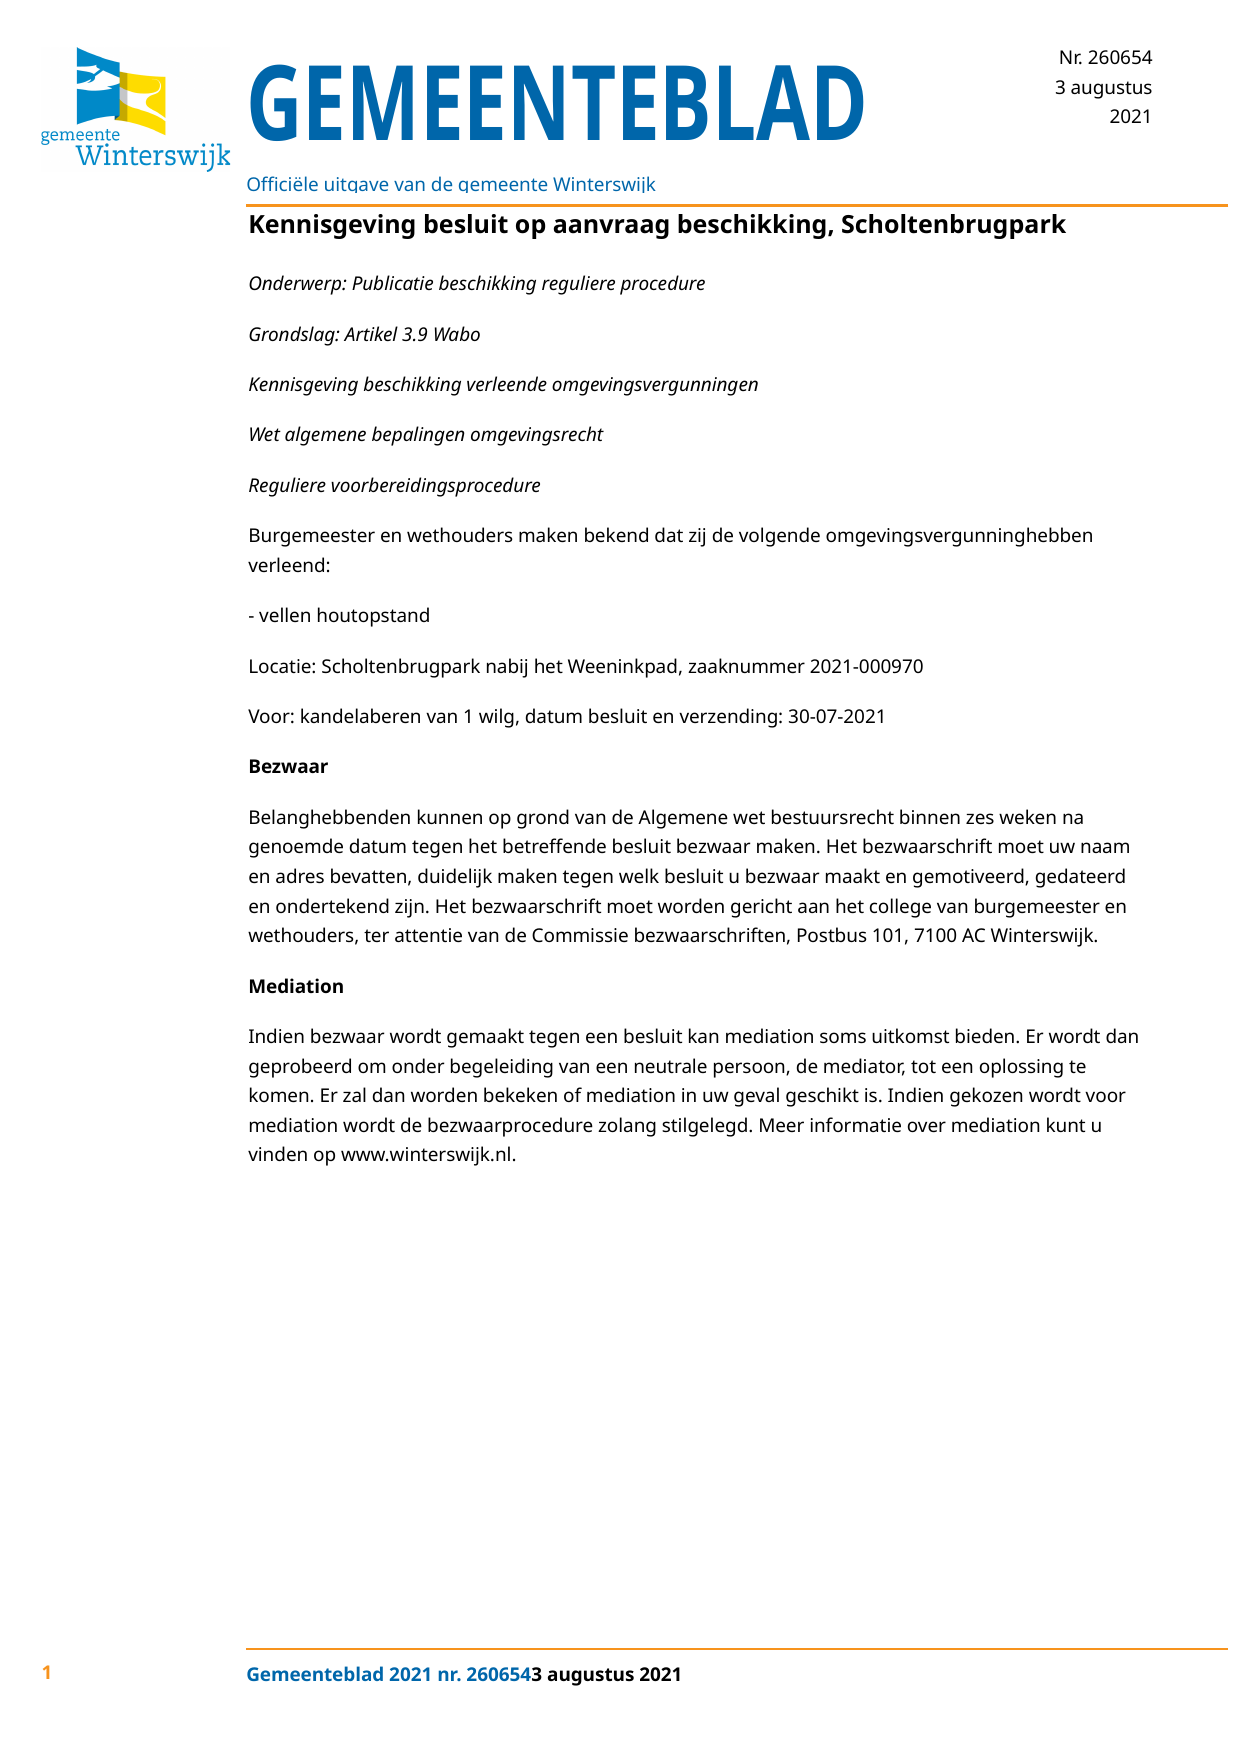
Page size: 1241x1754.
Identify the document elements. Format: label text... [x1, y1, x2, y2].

picture [225, 153, 231, 162]
text Bezwaar [248, 754, 1152, 779]
text Locatie: Scholtenbrugpark nabij het Weeninkpad, zaaknummer 2021-000970 [248, 653, 1152, 678]
text - vellen houtopstand [248, 602, 1152, 628]
text Belanghebbenden kunnen op grond van de Algemene wet bestuursrecht binnen zes weken na genoemde datum tegen het betreffende besluit bezwaar maken. Het bezwaarschrift moet uw naam en adres bevatten, duidelijk maken tegen welk besluit u bezwaar maakt en gemotiveerd, gedateerd en ondertekend zijn. Het bezwaarschrift moet worden gericht aan het college van burgemeester en wethouders, ter attentie van de Commissie bezwaarschriften, Postbus 101, 7100 AC Winterswijk. [248, 804, 1152, 948]
text Kennisgeving besluit op aanvraag beschikking, Scholtenbrugpark [248, 207, 1152, 241]
text Reguliere voorbereidingsprocedure [248, 472, 1152, 498]
text Mediation [248, 973, 1152, 998]
text Indien bezwaar wordt gemaakt tegen een besluit kan mediation soms uitkomst bieden. Er wordt dan geprobeerd om onder begeleiding van een neutrale persoon, de mediator, tot een oplossing te komen. Er zal dan worden bekeken of mediation in uw geval geschikt is. Indien gekozen wordt voor mediation wordt de bezwaarprocedure zolang stilgelegd. Meer informatie over mediation kunt u vinden op www.winterswijk.nl. [248, 1023, 1152, 1167]
text Burgemeester en wethouders maken bekend dat zij de volgende omgevingsvergunninghebben verleend: [248, 522, 1152, 578]
text Wet algemene bepalingen omgevingsrecht [248, 422, 1152, 447]
text Kennisgeving beschikking verleende omgevingsvergunningen [248, 371, 1152, 397]
text Grondslag: Artikel 3.9 Wabo [248, 321, 1152, 346]
text Voor: kandelaberen van 1 wilg, datum besluit en verzending: 30-07-2021 [248, 703, 1152, 729]
picture [41, 47, 231, 172]
text Onderwerp: Publicatie beschikking reguliere procedure [248, 270, 1152, 296]
